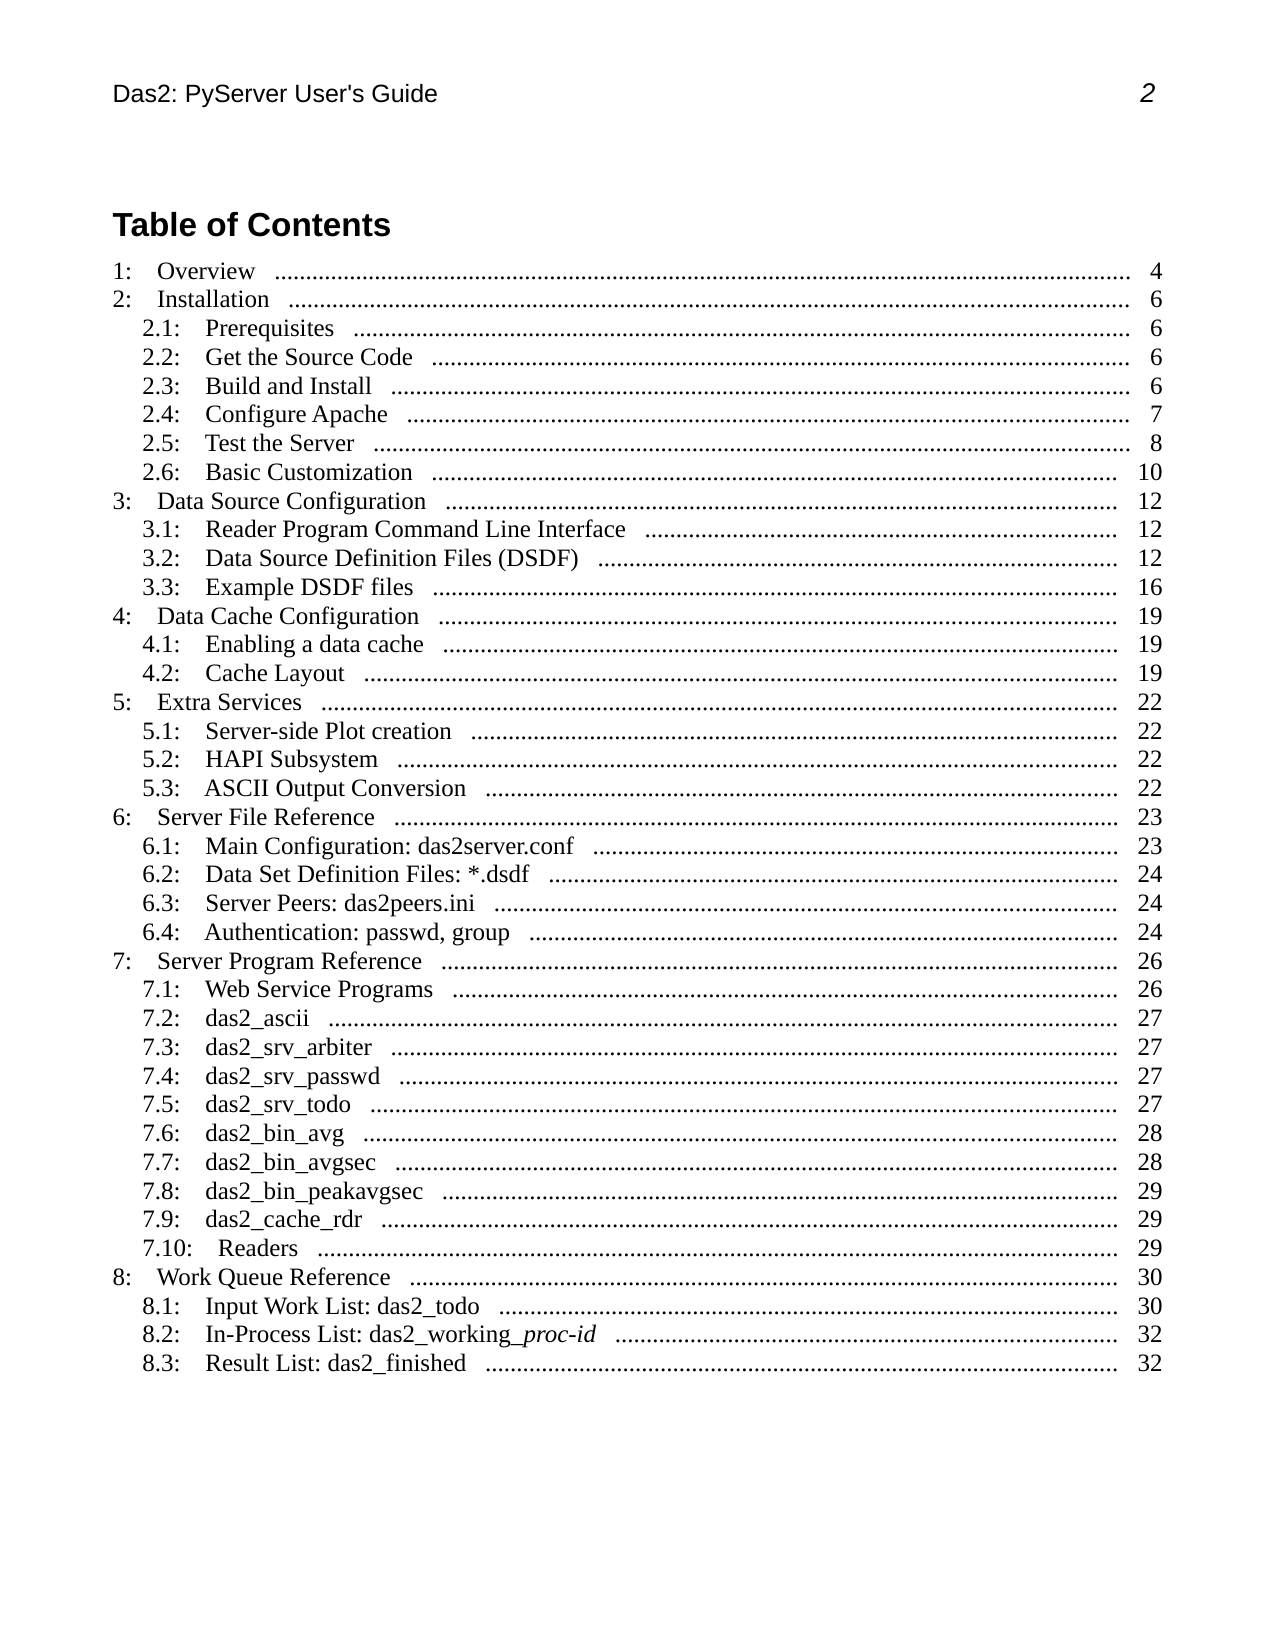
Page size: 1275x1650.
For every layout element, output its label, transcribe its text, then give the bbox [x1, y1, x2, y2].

text 7.1: Web Service Programs 26 [142, 974, 1162, 1003]
text 3: Data Source Configuration 12 [112, 486, 1162, 514]
text 4.2: Cache Layout 19 [142, 658, 1162, 687]
text 2.4: Configure Apache 7 [142, 399, 1162, 428]
text 7.6: das2_bin_avg 28 [142, 1118, 1162, 1147]
text 3.1: Reader Program Command Line Interface 12 [142, 514, 1162, 543]
text 7: Server Program Reference 26 [112, 946, 1162, 974]
text 6.1: Main Configuration: das2server.conf 23 [142, 831, 1162, 859]
text 7.2: das2_ascii 27 [142, 1003, 1162, 1032]
text 4.1: Enabling a data cache 19 [142, 629, 1162, 658]
text 8: Work Queue Reference 30 [112, 1262, 1162, 1291]
text 8.1: Input Work List: das2_todo 30 [142, 1291, 1162, 1319]
text 5: Extra Services 22 [112, 687, 1162, 716]
text 2.1: Prerequisites 6 [142, 313, 1162, 342]
text 5.3: ASCII Output Conversion 22 [142, 773, 1162, 802]
text 5.2: HAPI Subsystem 22 [142, 744, 1162, 773]
text 7.9: das2_cache_rdr 29 [142, 1204, 1162, 1233]
text 7.4: das2_srv_passwd 27 [142, 1061, 1162, 1089]
text 6: Server File Reference 23 [112, 802, 1162, 831]
text 3.3: Example DSDF files 16 [142, 572, 1162, 601]
text 6.2: Data Set Definition Files: *.dsdf 24 [142, 859, 1162, 888]
text 7.8: das2_bin_peakavgsec 29 [142, 1176, 1162, 1204]
text 1: Overview 4 [112, 256, 1162, 284]
text 7.5: das2_srv_todo 27 [142, 1089, 1162, 1118]
text 2.2: Get the Source Code 6 [142, 342, 1162, 371]
text 7.3: das2_srv_arbiter 27 [142, 1032, 1162, 1061]
text 2: Installation 6 [112, 284, 1162, 313]
subtitle Table of Contents [112, 205, 1162, 243]
text 8.3: Result List: das2_finished 32 [142, 1348, 1162, 1377]
text 5.1: Server-side Plot creation 22 [142, 716, 1162, 744]
text 6.4: Authentication: passwd, group 24 [142, 917, 1162, 946]
text 2.6: Basic Customization 10 [142, 457, 1162, 486]
text 8.2: In-Process List: das2_working_proc-id 32 [142, 1319, 1162, 1348]
text 7.7: das2_bin_avgsec 28 [142, 1147, 1162, 1176]
text 4: Data Cache Configuration 19 [112, 601, 1162, 629]
text 2.5: Test the Server 8 [142, 428, 1162, 457]
text 3.2: Data Source Definition Files (DSDF) 12 [142, 543, 1162, 572]
text 2.3: Build and Install 6 [142, 371, 1162, 399]
text 7.10: Readers 29 [142, 1233, 1162, 1262]
text 6.3: Server Peers: das2peers.ini 24 [142, 888, 1162, 917]
